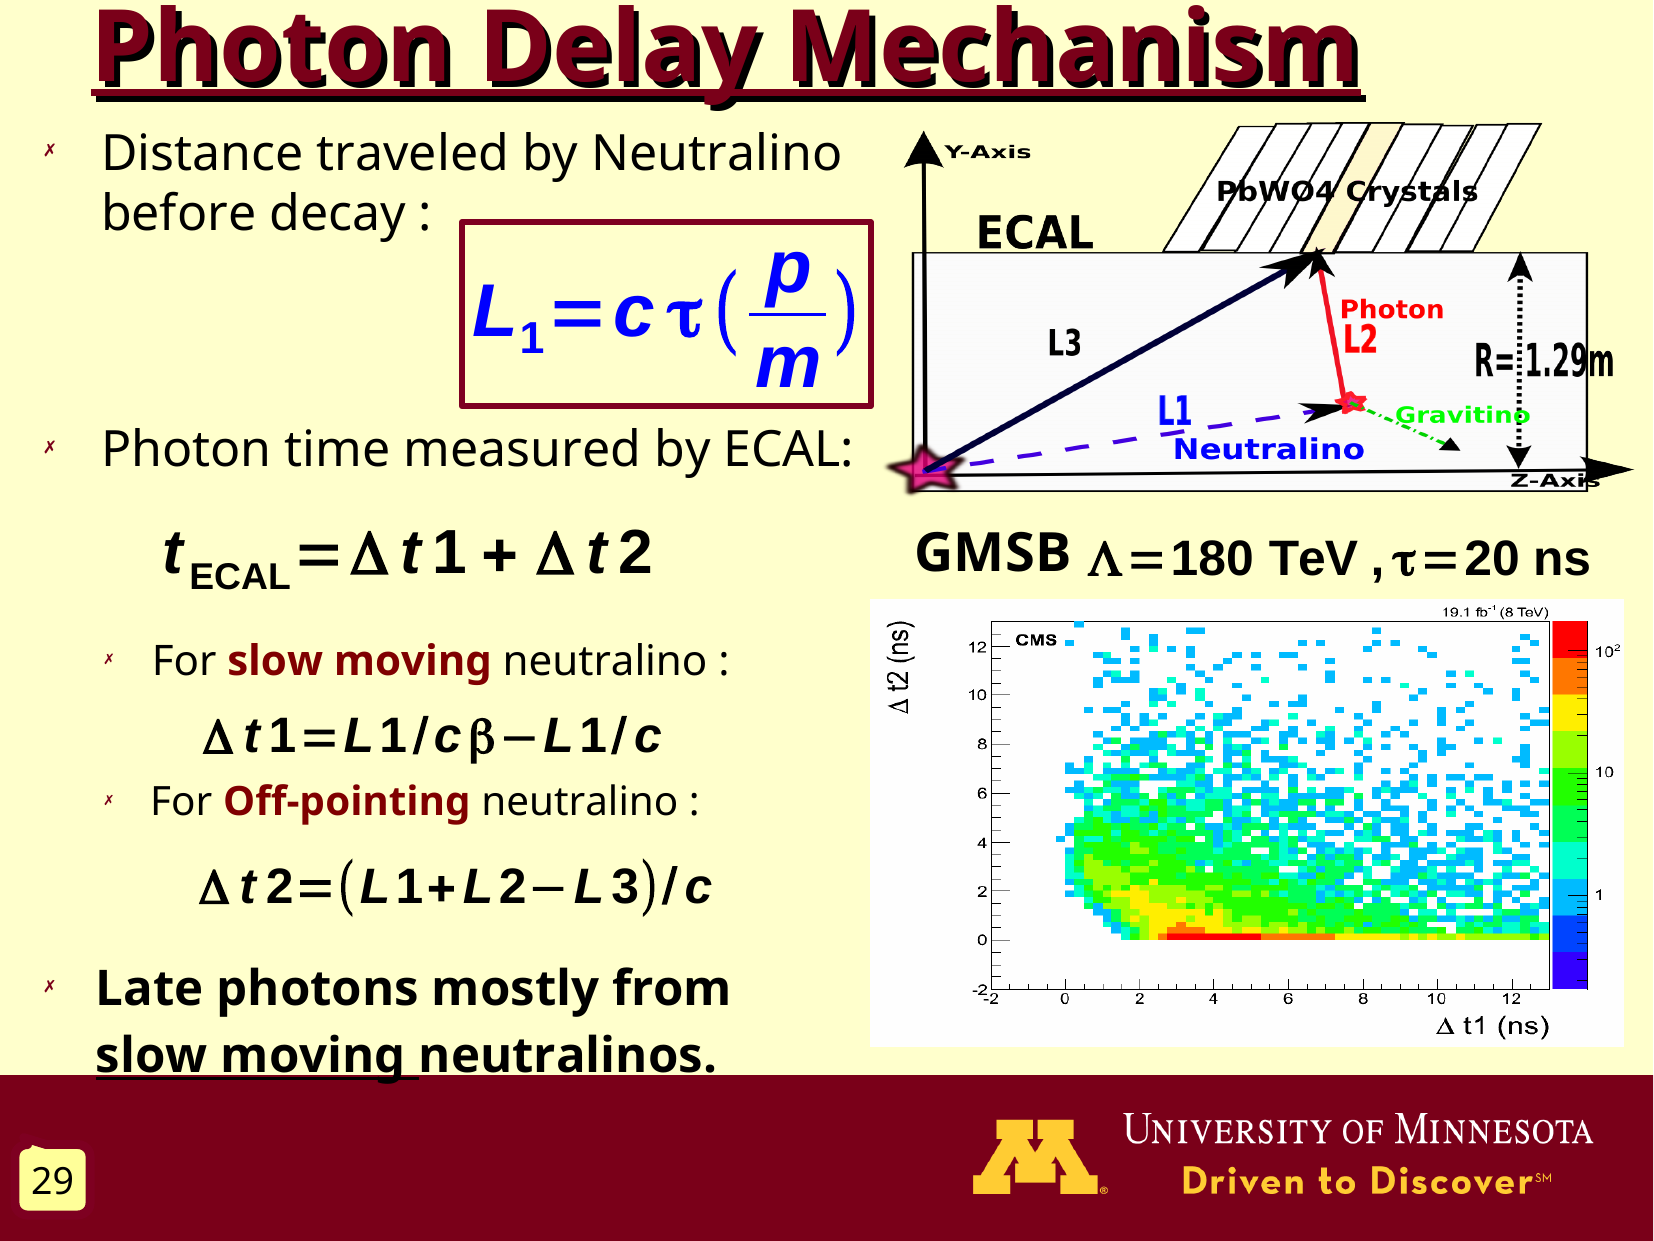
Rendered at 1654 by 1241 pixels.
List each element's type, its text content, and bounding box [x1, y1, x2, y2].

list For Off-pointing neutralino : [90, 765, 766, 886]
chart [190, 855, 721, 920]
picture [870, 599, 1624, 1047]
chart [465, 225, 868, 404]
chart [195, 707, 670, 766]
chart [156, 517, 661, 597]
picture [0, 1075, 1654, 1241]
picture [881, 122, 1636, 498]
text_box GMSB [900, 506, 1591, 616]
list For slow moving neutralino : [90, 622, 796, 736]
text_box 29 [15, 1137, 91, 1216]
title Photon Delay Mechanism [76, 0, 1546, 113]
chart [1080, 529, 1598, 586]
list Late photons mostly from slow moving neutralinos. [30, 945, 856, 1096]
list Photon time measured by ECAL: [30, 405, 880, 518]
list Distance traveled by Neutralino before decay : [30, 112, 901, 301]
